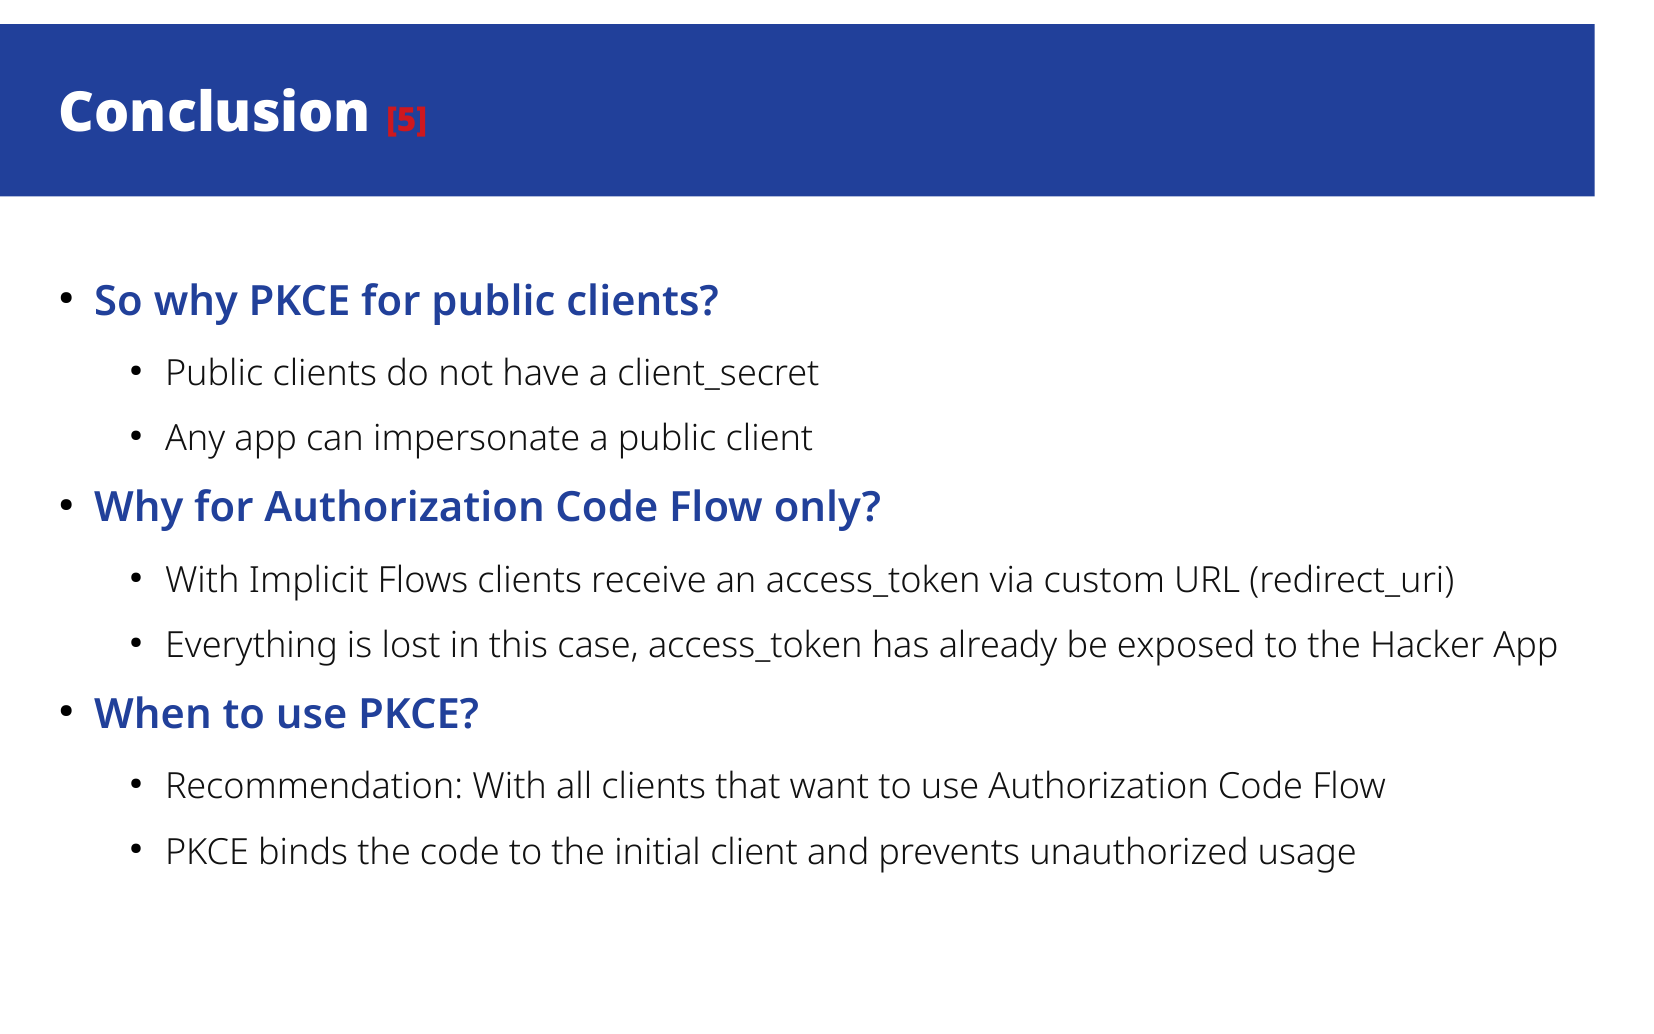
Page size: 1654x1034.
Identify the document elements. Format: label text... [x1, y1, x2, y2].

title Conclusion [5] [58, 48, 1595, 172]
list So why PKCE for public clients? Public clients do not have a client_secret Any app can impersonate a public client Why for Authorization Code Flow only? With Implicit Flows clients receive an access_token via custom URL (redirect_uri) Everything is lost in this case, access_token has already be exposed to the Hacker App When to use PKCE? Recommendation: With all clients that want to use Authorization Code Flow PKCE binds the code to the initial client and prevents unauthorized usage [58, 270, 1565, 911]
